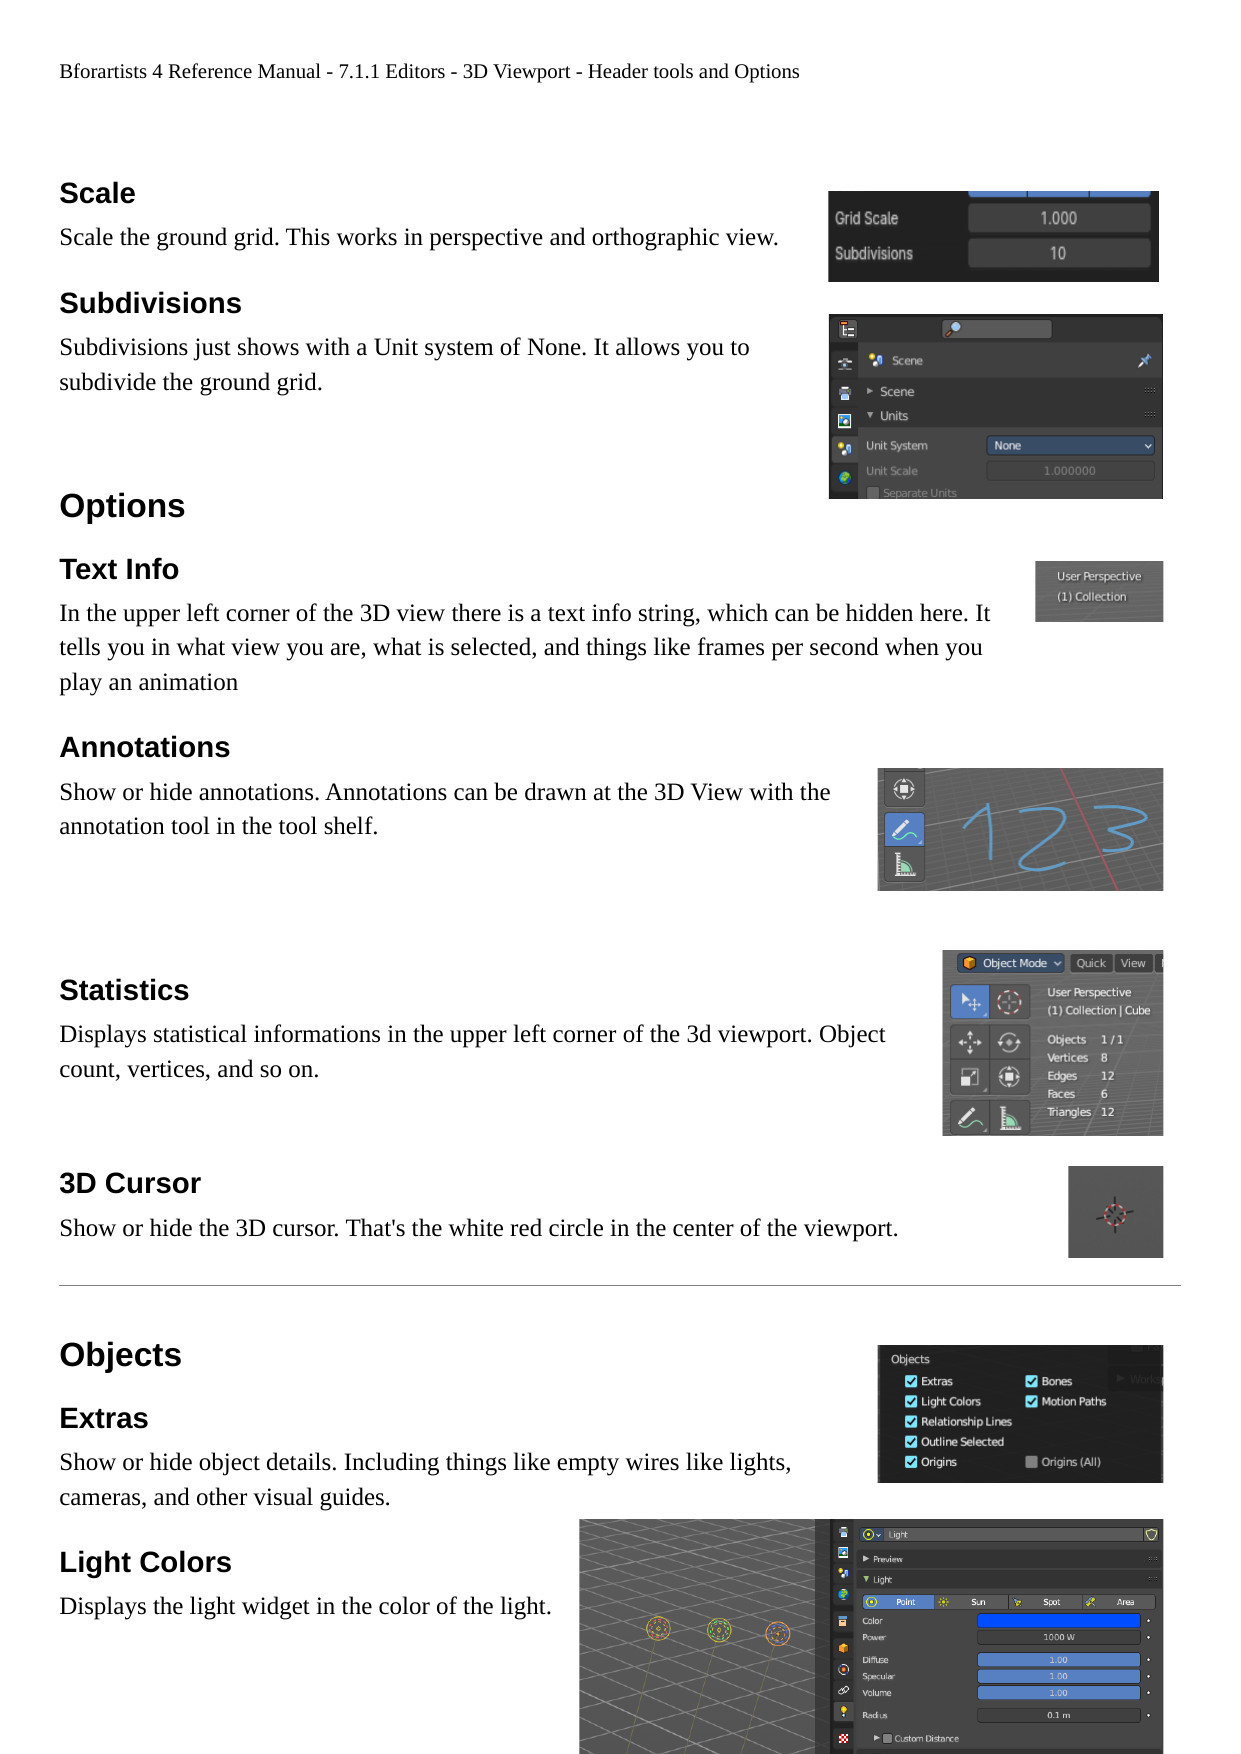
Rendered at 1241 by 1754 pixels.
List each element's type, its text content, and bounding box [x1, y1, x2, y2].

text Scale the ground grid. This works in perspective and orthographic view. [59, 222, 828, 251]
subtitle Statistics [59, 973, 942, 1007]
text Show or hide the 3D cursor. That's the white red circle in the center of the viewport. [59, 1213, 1068, 1241]
subtitle Scale [59, 176, 1181, 210]
text Displays statistical informations in the upper left corner of the 3d viewport. Object count, vertices, and so on. [59, 1019, 942, 1082]
picture [942, 950, 1164, 1136]
subtitle Objects [59, 1335, 1181, 1374]
text Displays the light widget in the color of the light. [59, 1591, 579, 1620]
text Show or hide annotations. Annotations can be drawn at the 3D View with the annotation tool in the tool shelf. [59, 777, 877, 840]
picture [579, 1519, 1164, 1754]
picture [828, 191, 1159, 282]
picture [877, 1345, 1164, 1483]
picture [828, 314, 1164, 499]
picture [1035, 561, 1164, 622]
subtitle Options [59, 486, 1181, 524]
subtitle [1164, 1401, 1181, 1434]
subtitle Extras [59, 1401, 877, 1434]
subtitle [1164, 973, 1181, 1007]
subtitle Annotations [59, 730, 1181, 764]
text Subdivisions just shows with a Unit system of None. It allows you to subdivide the ground grid. [59, 332, 828, 396]
subtitle Text Info [59, 552, 1181, 585]
text In the upper left corner of the 3D view there is a text info string, which can be hidden here. It tells you in what view you are, what is selected, and things like frames per second when you play an animation [59, 598, 1181, 696]
picture [1068, 1166, 1164, 1258]
subtitle 3D Cursor [59, 1166, 1068, 1200]
subtitle Subdivisions [59, 286, 1181, 320]
subtitle [1164, 1545, 1181, 1579]
picture [877, 768, 1164, 891]
subtitle [1164, 1166, 1181, 1200]
subtitle Light Colors [59, 1545, 579, 1579]
text Show or hide object details. Including things like empty wires like lights, cameras, and other visual guides. [59, 1447, 1181, 1510]
